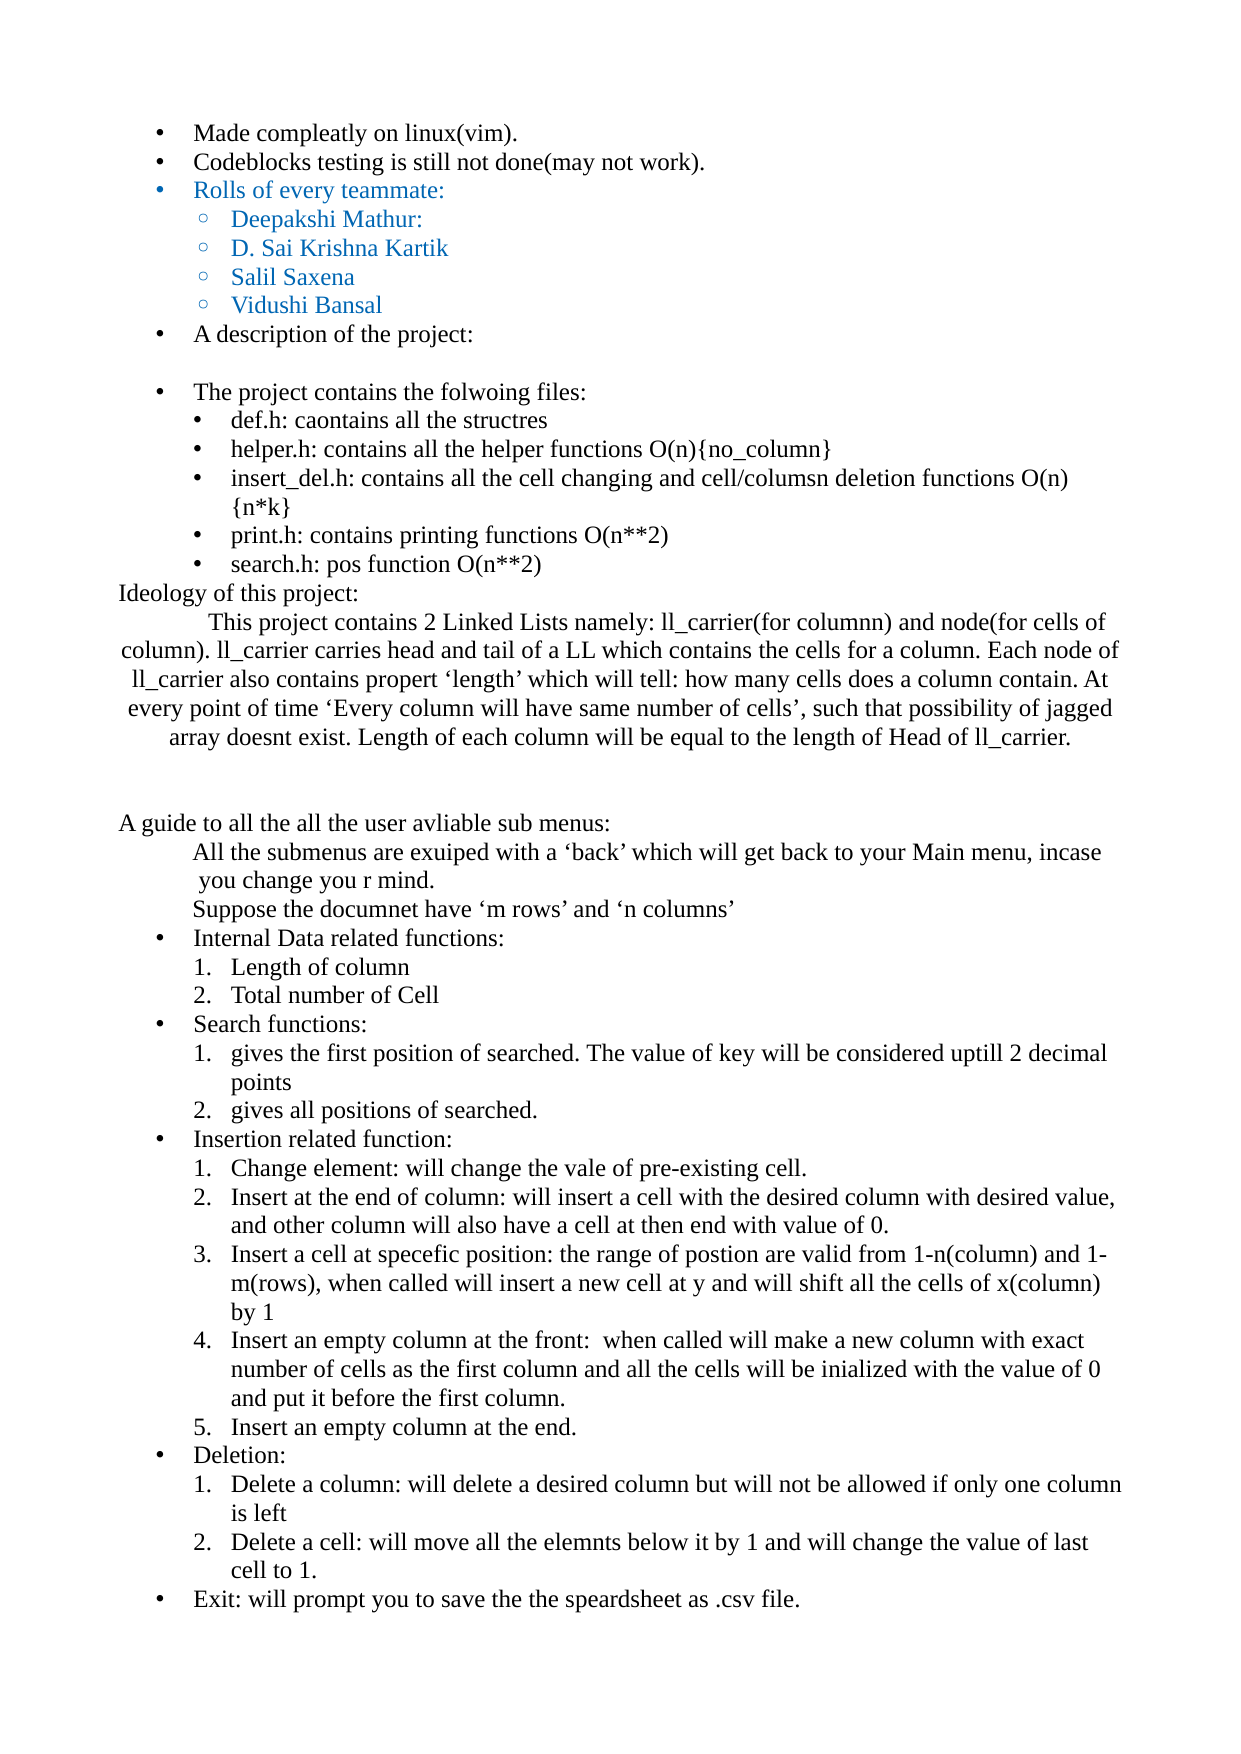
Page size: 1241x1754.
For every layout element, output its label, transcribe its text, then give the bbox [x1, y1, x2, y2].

list Insertion related function: [156, 1124, 1122, 1153]
text Ideology of this project: [118, 578, 1122, 607]
list insert_del.h: contains all the cell changing and cell/columsn deletion functions O(n){n*k} [193, 463, 1122, 521]
list print.h: contains printing functions O(n**2) [193, 521, 1122, 549]
list Total number of Cell [193, 981, 1122, 1009]
list def.h: caontains all the structres [193, 406, 1122, 434]
list helper.h: contains all the helper functions O(n){no_column} [193, 434, 1122, 463]
list Length of column [193, 952, 1122, 981]
list gives the first position of searched. The value of key will be considered uptill 2 decimal points [193, 1038, 1122, 1096]
list Deepakshi Mathur: [193, 204, 1122, 233]
text A guide to all the all the user avliable sub menus: [118, 808, 1122, 837]
list Exit: will prompt you to save the the speardsheet as .csv file. [156, 1584, 1122, 1613]
list The project contains the folwoing files: [156, 377, 1122, 406]
list Deletion: [156, 1441, 1122, 1469]
list search.h: pos function O(n**2) [193, 549, 1122, 578]
list D. Sai Krishna Kartik [193, 233, 1122, 262]
list Delete a cell: will move all the elemnts below it by 1 and will change the value of last cell to 1. [193, 1527, 1122, 1584]
list Insert an empty column at the end. [193, 1412, 1122, 1441]
list Internal Data related functions: [156, 923, 1122, 952]
text All the submenus are exuiped with a ‘back’ which will get back to your Main menu, incase you change you r mind. [118, 837, 1122, 894]
list Insert at the end of column: will insert a cell with the desired column with desired value, and other column will also have a cell at then end with value of 0. [193, 1182, 1122, 1239]
text This project contains 2 Linked Lists namely: ll_carrier(for columnn) and node(for cells of column). ll_carrier carries head and tail of a LL which contains the cells for a column. Each node of ll_carrier also contains propert ‘length’ which will tell: how many cells does a column contain. At every point of time ‘Every column will have same number of cells’, such that possibility of jagged array doesnt exist. Length of each column will be equal to the length of Head of ll_carrier. [118, 607, 1122, 751]
list Vidushi Bansal [193, 291, 1122, 319]
list Search functions: [156, 1009, 1122, 1038]
text Suppose the documnet have ‘m rows’ and ‘n columns’ [118, 894, 1122, 923]
list Made compleatly on linux(vim). [156, 118, 1122, 147]
list Codeblocks testing is still not done(may not work). [156, 147, 1122, 176]
list Delete a column: will delete a desired column but will not be allowed if only one column is left [193, 1469, 1122, 1527]
list Insert an empty column at the front: when called will make a new column with exact number of cells as the first column and all the cells will be inialized with the value of 0 and put it before the first column. [193, 1326, 1122, 1412]
list Change element: will change the vale of pre-existing cell. [193, 1153, 1122, 1182]
list Rolls of every teammate: [156, 176, 1122, 204]
list Insert a cell at specefic position: the range of postion are valid from 1-n(column) and 1-m(rows), when called will insert a new cell at y and will shift all the cells of x(column) by 1 [193, 1239, 1122, 1326]
list gives all positions of searched. [193, 1096, 1122, 1124]
list A description of the project: [156, 319, 1122, 348]
list Salil Saxena [193, 262, 1122, 291]
